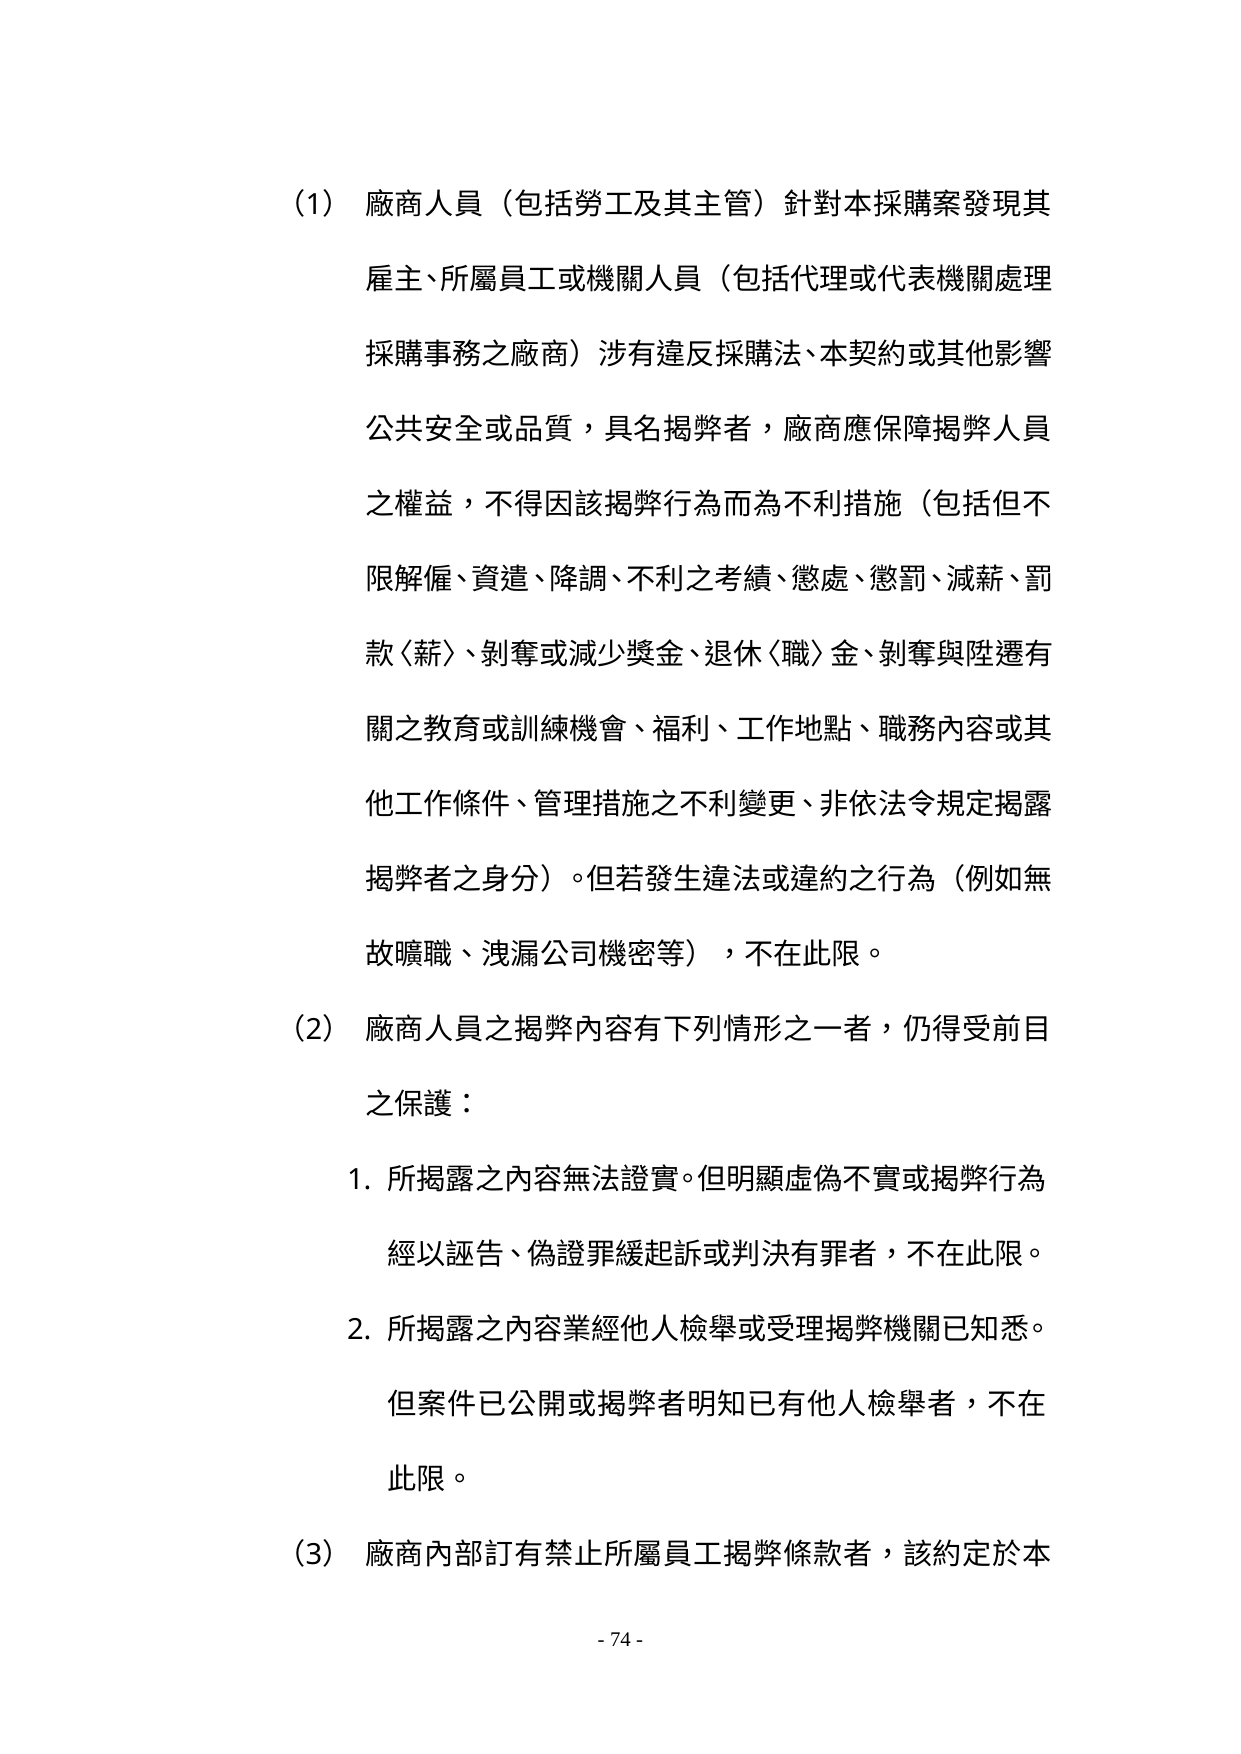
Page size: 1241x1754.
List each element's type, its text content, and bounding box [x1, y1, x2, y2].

list 廠商人員（包括勞工及其主管）針對本採購案發現其雇主、所屬員工或機關人員（包括代理或代表機關處理採購事務之廠商）涉有違反採購法、本契約或其他影響公共安全或品質，具名揭弊者，廠商應保障揭弊人員之權益，不得因該揭弊行為而為不利措施（包括但不限解僱、資遣、降調、不利之考績、懲處、懲罰、減薪、罰款〈薪〉、剝奪或減少獎金、退休〈職〉金、剝奪與陞遷有關之教育或訓練機會、福利、工作地點、職務內容或其他工作條件、管理措施之不利變更、非依法令規定揭露揭弊者之身分）。但若發生違法或違約之行為（例如無故曠職、洩漏公司機密等），不在此限。 [276, 164, 1053, 989]
list 所揭露之內容業經他人檢舉或受理揭弊機關已知悉。但案件已公開或揭弊者明知已有他人檢舉者，不在此限。 [347, 1289, 1047, 1514]
list 廠商內部訂有禁止所屬員工揭弊條款者，該約定於本 [276, 1514, 1053, 1589]
list 廠商人員之揭弊內容有下列情形之一者，仍得受前目之保護： [276, 989, 1053, 1139]
list 所揭露之內容無法證實。但明顯虛偽不實或揭弊行為經以誣告、偽證罪緩起訴或判決有罪者，不在此限。 [347, 1139, 1047, 1289]
